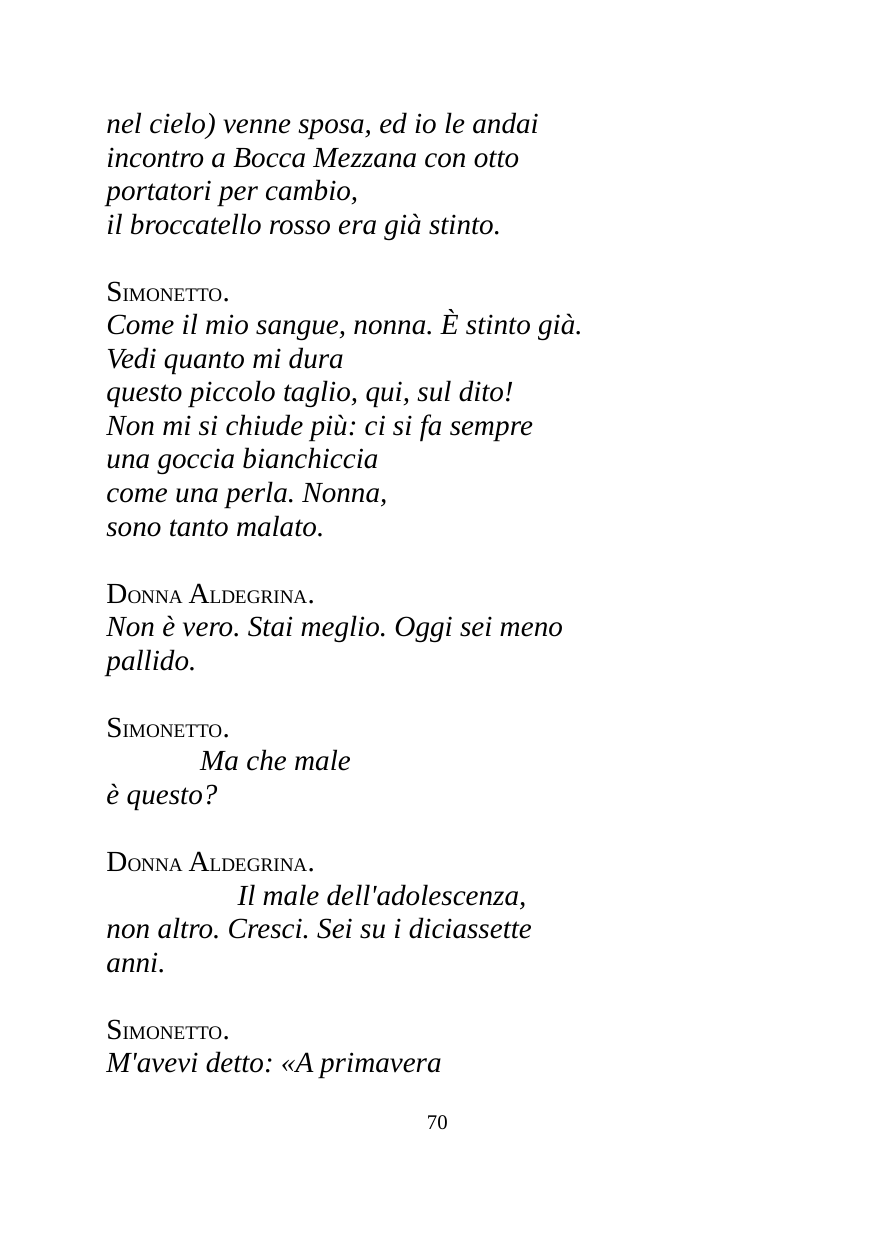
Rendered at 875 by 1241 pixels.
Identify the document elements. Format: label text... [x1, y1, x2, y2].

text portatori per cambio, [106, 173, 768, 207]
text Ma che male [200, 743, 768, 777]
text non altro. Cresci. Sei su i diciassette [106, 911, 768, 945]
text Vedi quanto mi dura [106, 341, 768, 374]
text questo piccolo taglio, qui, sul dito! [106, 374, 768, 408]
text anni. [106, 945, 768, 978]
text il broccatello rosso era già stinto. [106, 207, 768, 240]
text Simonetto. [106, 1012, 768, 1045]
text è questo? [106, 777, 768, 811]
text Donna Aldegrina. [106, 576, 768, 609]
text Donna Aldegrina. [106, 844, 768, 878]
text incontro a Bocca Mezzana con otto [106, 140, 768, 173]
text come una perla. Nonna, [106, 475, 768, 509]
text Non è vero. Stai meglio. Oggi sei meno [106, 609, 768, 643]
text Simonetto. [106, 710, 768, 743]
text Non mi si chiude più: ci si fa sempre [106, 408, 768, 442]
text pallido. [106, 643, 768, 676]
text Simonetto. [106, 274, 768, 307]
text M'avevi detto: «A primavera [106, 1045, 768, 1079]
text Il male dell'adolescenza, [237, 878, 768, 911]
text sono tanto malato. [106, 509, 768, 542]
text Come il mio sangue, nonna. È stinto già. [106, 307, 768, 341]
text una goccia bianchiccia [106, 442, 768, 475]
text nel cielo) venne sposa, ed io le andai [106, 106, 768, 140]
